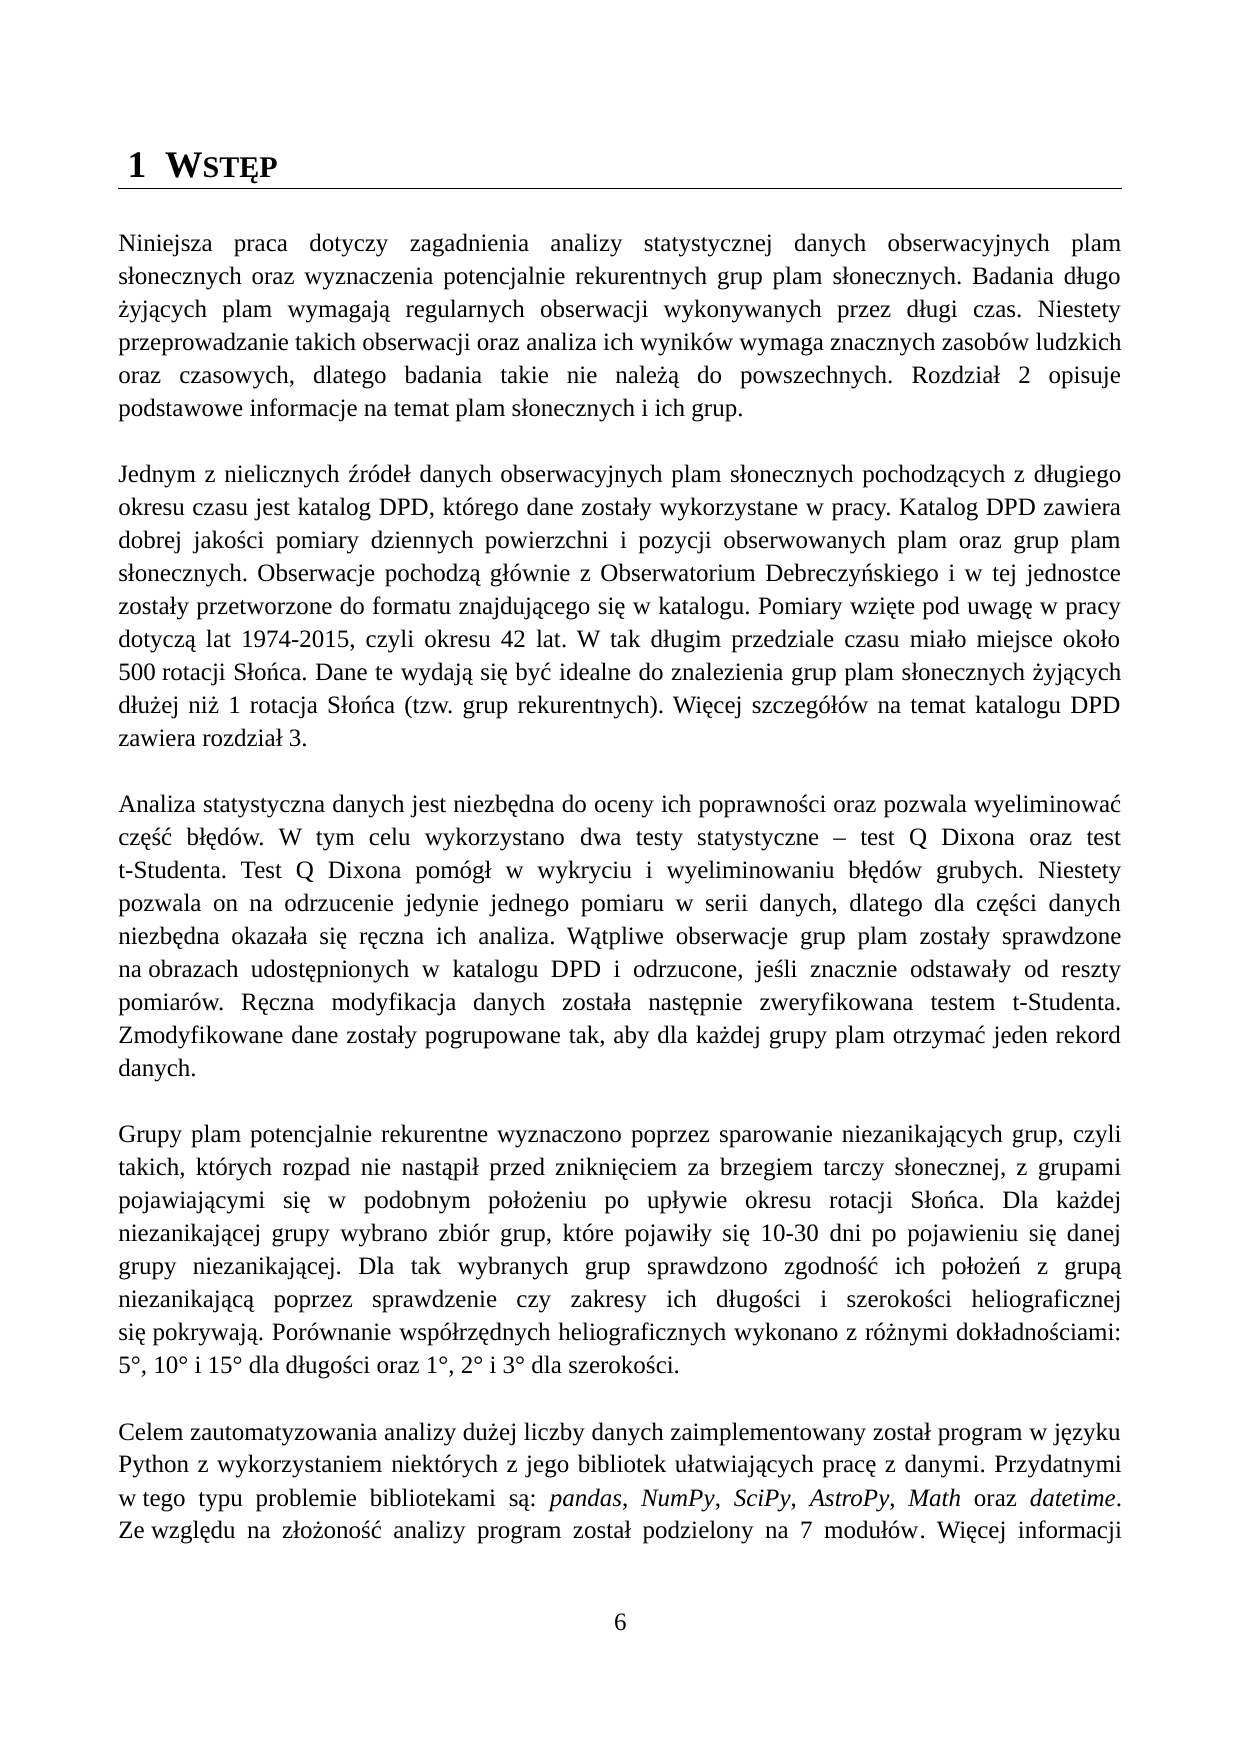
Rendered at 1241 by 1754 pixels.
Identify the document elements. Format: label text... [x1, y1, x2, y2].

text Analiza statystyczna danych jest niezbędna do oceny ich poprawności oraz pozwala wyeliminować część błędów. W tym celu wykorzystano dwa testy statystyczne – test Q Dixona oraz test t-Studenta. Test Q Dixona pomógł w wykryciu i wyeliminowaniu błędów grubych. Niestety pozwala on na odrzucenie jedynie jednego pomiaru w serii danych, dlatego dla części danych niezbędna okazała się ręczna ich analiza. Wątpliwe obserwacje grup plam zostały sprawdzone na obrazach udostępnionych w katalogu DPD i odrzucone, jeśli znacznie odstawały od reszty pomiarów. Ręczna modyfikacja danych została następnie zweryfikowana testem t-Studenta. Zmodyfikowane dane zostały pogrupowane tak, aby dla każdej grupy plam otrzymać jeden rekord danych. [118, 789, 1122, 1082]
text Jednym z nielicznych źródeł danych obserwacyjnych plam słonecznych pochodzących z długiego okresu czasu jest katalog DPD, którego dane zostały wykorzystane w pracy. Katalog DPD zawiera dobrej jakości pomiary dziennych powierzchni i pozycji obserwowanych plam oraz grup plam słonecznych. Obserwacje pochodzą głównie z Obserwatorium Debreczyńskiego i w tej jednostce zostały przetworzone do formatu znajdującego się w katalogu. Pomiary wzięte pod uwagę w pracy dotyczą lat 1974-2015, czyli okresu 42 lat. W tak długim przedziale czasu miało miejsce około 500 rotacji Słońca. Dane te wydają się być idealne do znalezienia grup plam słonecznych żyjących dłużej niż 1 rotacja Słońca (tzw. grup rekurentnych). Więcej szczegółów na temat katalogu DPD zawiera rozdział 3. [118, 459, 1122, 752]
subtitle Wstęp [118, 143, 1122, 188]
text Celem zautomatyzowania analizy dużej liczby danych zaimplementowany został program w języku Python z wykorzystaniem niektórych z jego bibliotek ułatwiających pracę z danymi. Przydatnymi w tego typu problemie bibliotekami są: pandas, NumPy, SciPy, AstroPy, Math oraz datetime. Ze względu na złożoność analizy program został podzielony na 7 modułów. Więcej informacji [118, 1417, 1122, 1544]
text Niniejsza praca dotyczy zagadnienia analizy statystycznej danych obserwacyjnych plam słonecznych oraz wyznaczenia potencjalnie rekurentnych grup plam słonecznych. Badania długo żyjących plam wymagają regularnych obserwacji wykonywanych przez długi czas. Niestety przeprowadzanie takich obserwacji oraz analiza ich wyników wymaga znacznych zasobów ludzkich oraz czasowych, dlatego badania takie nie należą do powszechnych. Rozdział 2 opisuje podstawowe informacje na temat plam słonecznych i ich grup. [118, 228, 1122, 422]
text Grupy plam potencjalnie rekurentne wyznaczono poprzez sparowanie niezanikających grup, czyli takich, których rozpad nie nastąpił przed zniknięciem za brzegiem tarczy słonecznej, z grupami pojawiającymi się w podobnym położeniu po upływie okresu rotacji Słońca. Dla każdej niezanikającej grupy wybrano zbiór grup, które pojawiły się 10-30 dni po pojawieniu się danej grupy niezanikającej. Dla tak wybranych grup sprawdzono zgodność ich położeń z grupą niezanikającą poprzez sprawdzenie czy zakresy ich długości i szerokości heliograficznej się pokrywają. Porównanie współrzędnych heliograficznych wykonano z różnymi dokładnościami: 5°, 10° i 15° dla długości oraz 1°, 2° i 3° dla szerokości. [118, 1119, 1122, 1379]
